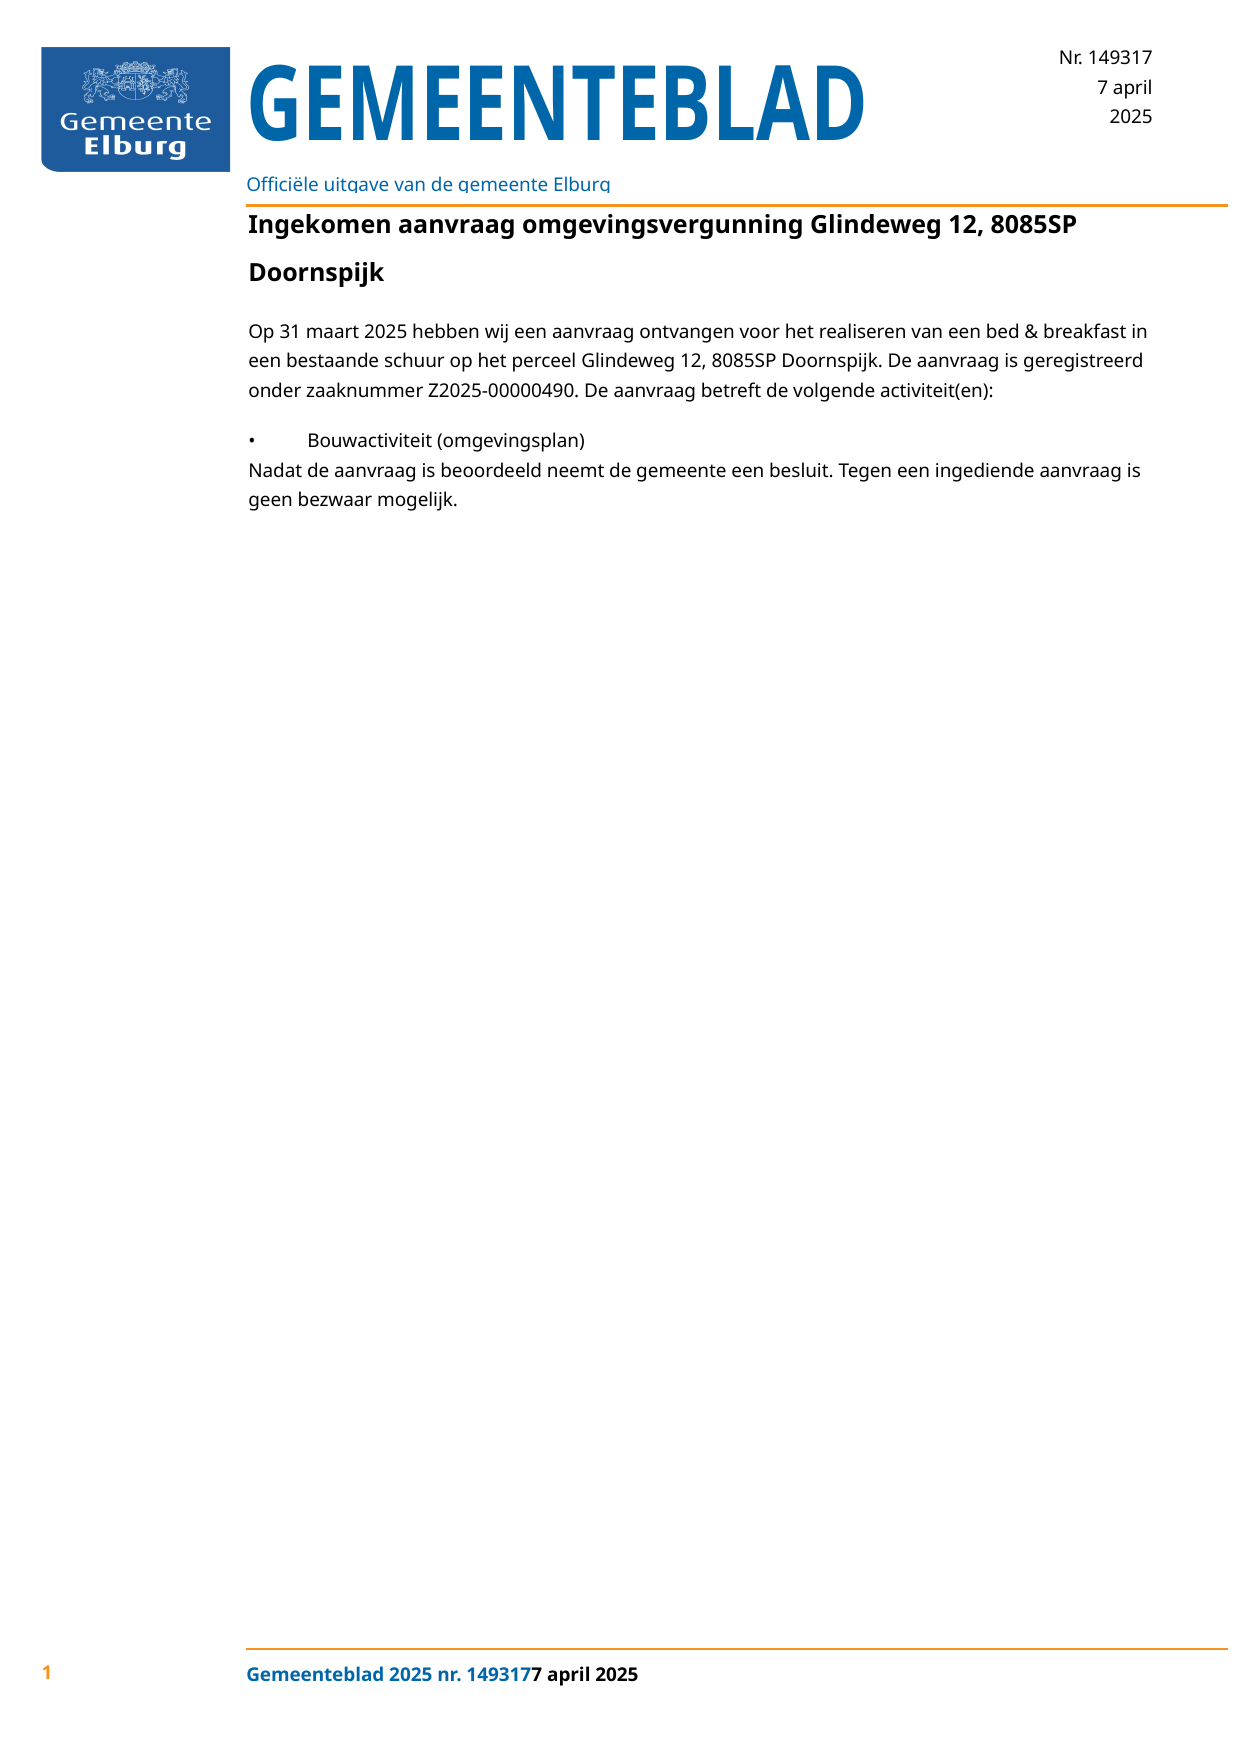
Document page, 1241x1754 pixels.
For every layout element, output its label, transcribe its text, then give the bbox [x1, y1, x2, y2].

text Nadat de aanvraag is beoordeeld neemt de gemeente een besluit. Tegen een ingediende aanvraag is geen bezwaar mogelijk. [248, 457, 1152, 512]
list Bouwactiviteit (omgevingsplan) [248, 427, 1152, 453]
text Ingekomen aanvraag omgevingsvergunning Glindeweg 12, 8085SP Doornspijk [248, 207, 1152, 288]
text Op 31 maart 2025 hebben wij een aanvraag ontvangen voor het realiseren van een bed & breakfast in een bestaande schuur op het perceel Glindeweg 12, 8085SP Doornspijk. De aanvraag is geregistreerd onder zaaknummer Z2025-00000490. De aanvraag betreft de volgende activiteit(en): [248, 318, 1152, 403]
picture [41, 47, 231, 172]
